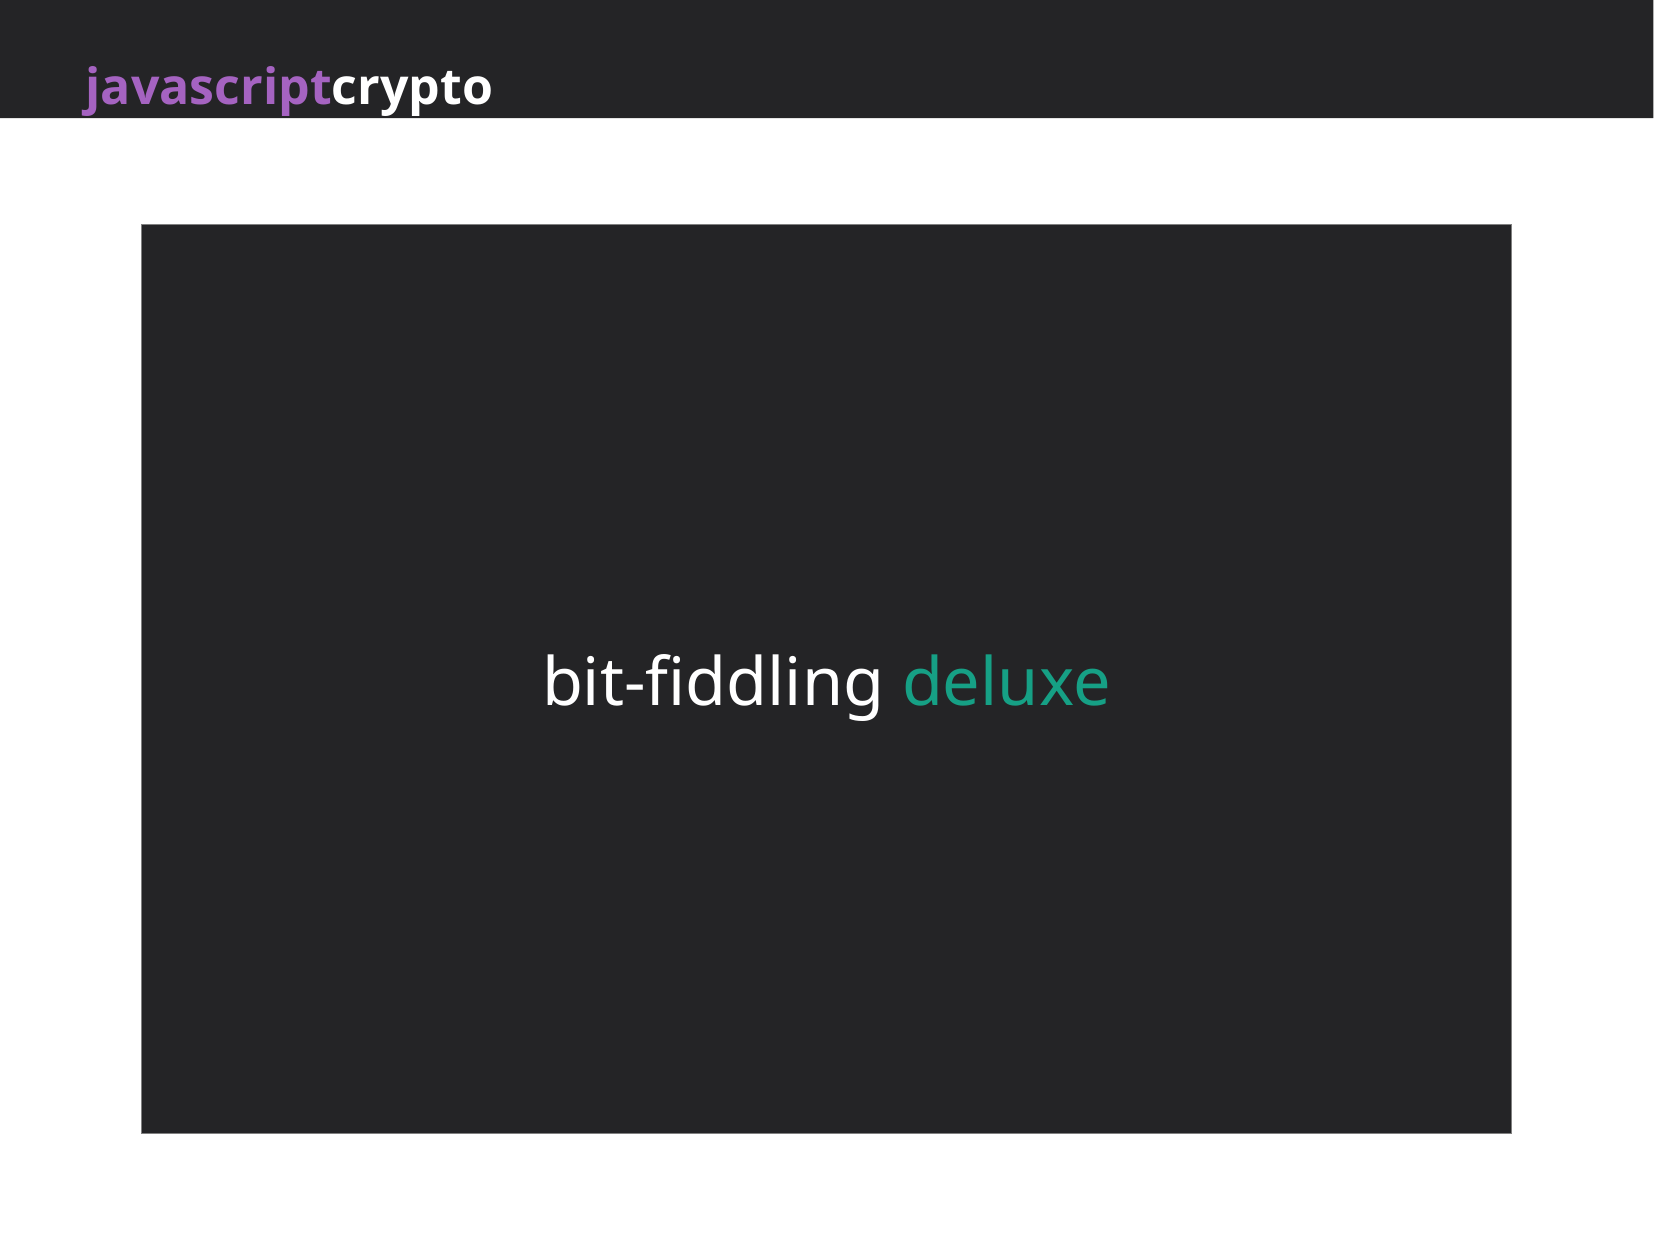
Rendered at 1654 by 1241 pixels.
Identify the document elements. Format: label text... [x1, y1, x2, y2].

text_box bit-fiddling deluxe [141, 224, 1512, 1134]
text_box javascriptcrypto [70, 43, 544, 119]
text_box [0, 0, 1654, 119]
